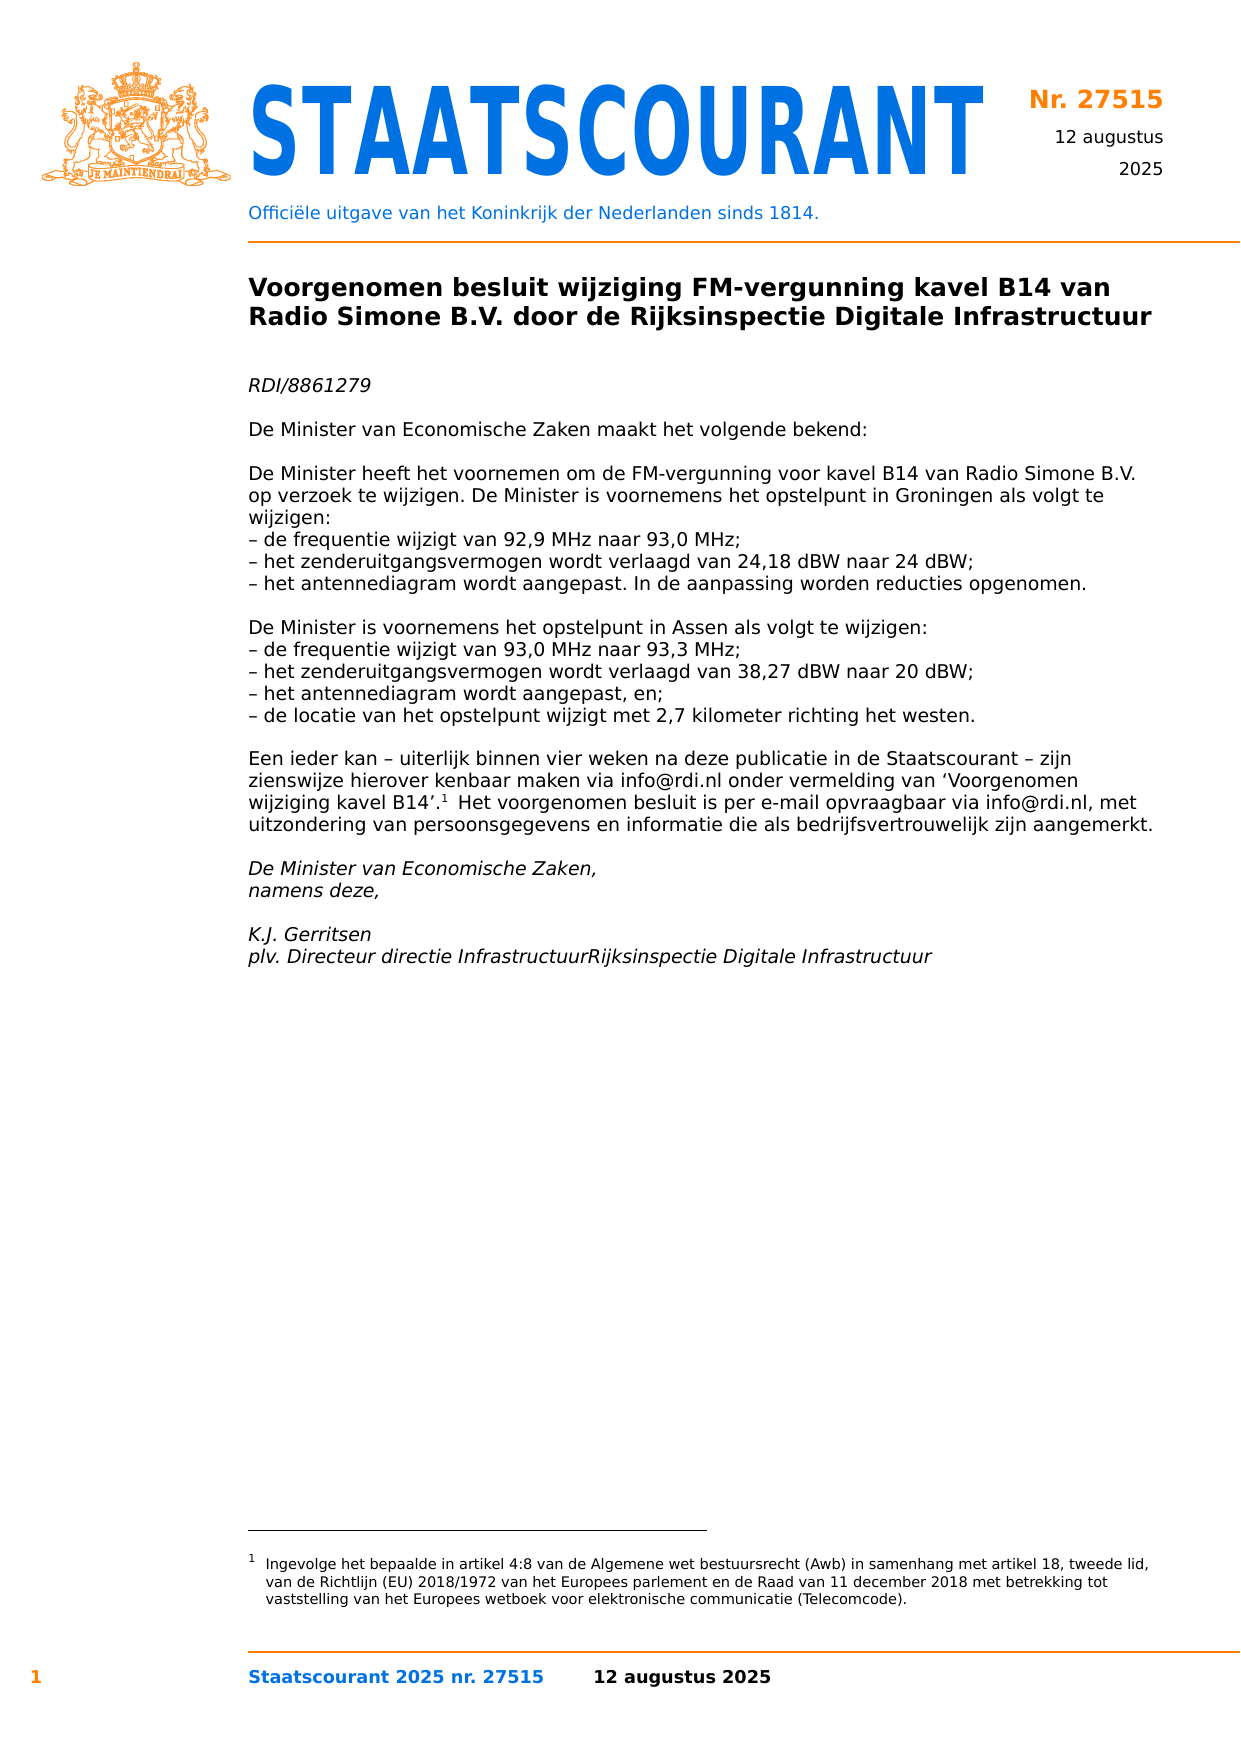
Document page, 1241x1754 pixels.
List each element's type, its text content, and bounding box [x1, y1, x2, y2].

picture [41, 62, 231, 186]
text – de frequentie wijzigt van 92,9 MHz naar 93,0 MHz; [248, 529, 1163, 551]
table_cell 12 augustus [998, 121, 1240, 153]
text – het antennediagram wordt aangepast. In de aanpassing worden reducties opgenomen. [248, 573, 1163, 595]
text De Minister van Economische Zaken maakt het volgende bekend: [248, 419, 1163, 441]
text – het zenderuitgangsvermogen wordt verlaagd van 24,18 dBW naar 24 dBW; [248, 551, 1163, 573]
text De Minister is voornemens het opstelpunt in Assen als volgt te wijzigen: [248, 617, 1163, 638]
text – het antennediagram wordt aangepast, en; [248, 682, 1163, 704]
text – de locatie van het opstelpunt wijzigt met 2,7 kilometer richting het westen. [248, 704, 1163, 726]
table_header STAATSCOURANT [248, 62, 998, 203]
text De Minister van Economische Zaken, namens deze, K.J. Gerritsen plv. Directeur directie InfrastructuurRijksinspectie Digitale Infrastructuur [248, 858, 1163, 968]
text – de frequentie wijzigt van 93,0 MHz naar 93,3 MHz; [248, 638, 1163, 661]
table_header Nr. 27515 [998, 62, 1240, 121]
text Een ieder kan – uiterlijk binnen vier weken na deze publicatie in de Staatscourant – zijn zienswijze hierover kenbaar maken via info@rdi.nl onder vermelding van ‘Voorgenomen wijziging kavel B14’. Het voorgenomen besluit is per e-mail opvraagbaar via info@rdi.nl, met uitzondering van persoonsgegevens en informatie die als bedrijfsvertrouwelijk zijn aangemerkt. [248, 748, 1163, 836]
table_header [25, 62, 248, 241]
text RDI/8861279 [248, 375, 1163, 397]
subtitle Voorgenomen besluit wijziging FM-vergunning kavel B14 van Radio Simone B.V. door de Rijksinspectie Digitale Infrastructuur [248, 273, 1163, 331]
text De Minister heeft het voornemen om de FM-vergunning voor kavel B14 van Radio Simone B.V. op verzoek te wijzigen. De Minister is voornemens het opstelpunt in Groningen als volgt te wijzigen: [248, 463, 1163, 529]
table_cell Officiële uitgave van het Koninkrijk der Nederlanden sinds 1814. [248, 203, 1240, 241]
text – het zenderuitgangsvermogen wordt verlaagd van 38,27 dBW naar 20 dBW; [248, 661, 1163, 682]
table_cell 2025 [998, 153, 1240, 203]
text Ingevolge het bepaalde in artikel 4:8 van de Algemene wet bestuursrecht (Awb) in samenhang met artikel 18, tweede lid, van de Richtlijn (EU) 2018/1972 van het Europees parlement en de Raad van 11 december 2018 met betrekking tot vaststelling van het Europees wetboek voor elektronische communicatie (Telecomcode). [248, 1552, 1163, 1608]
